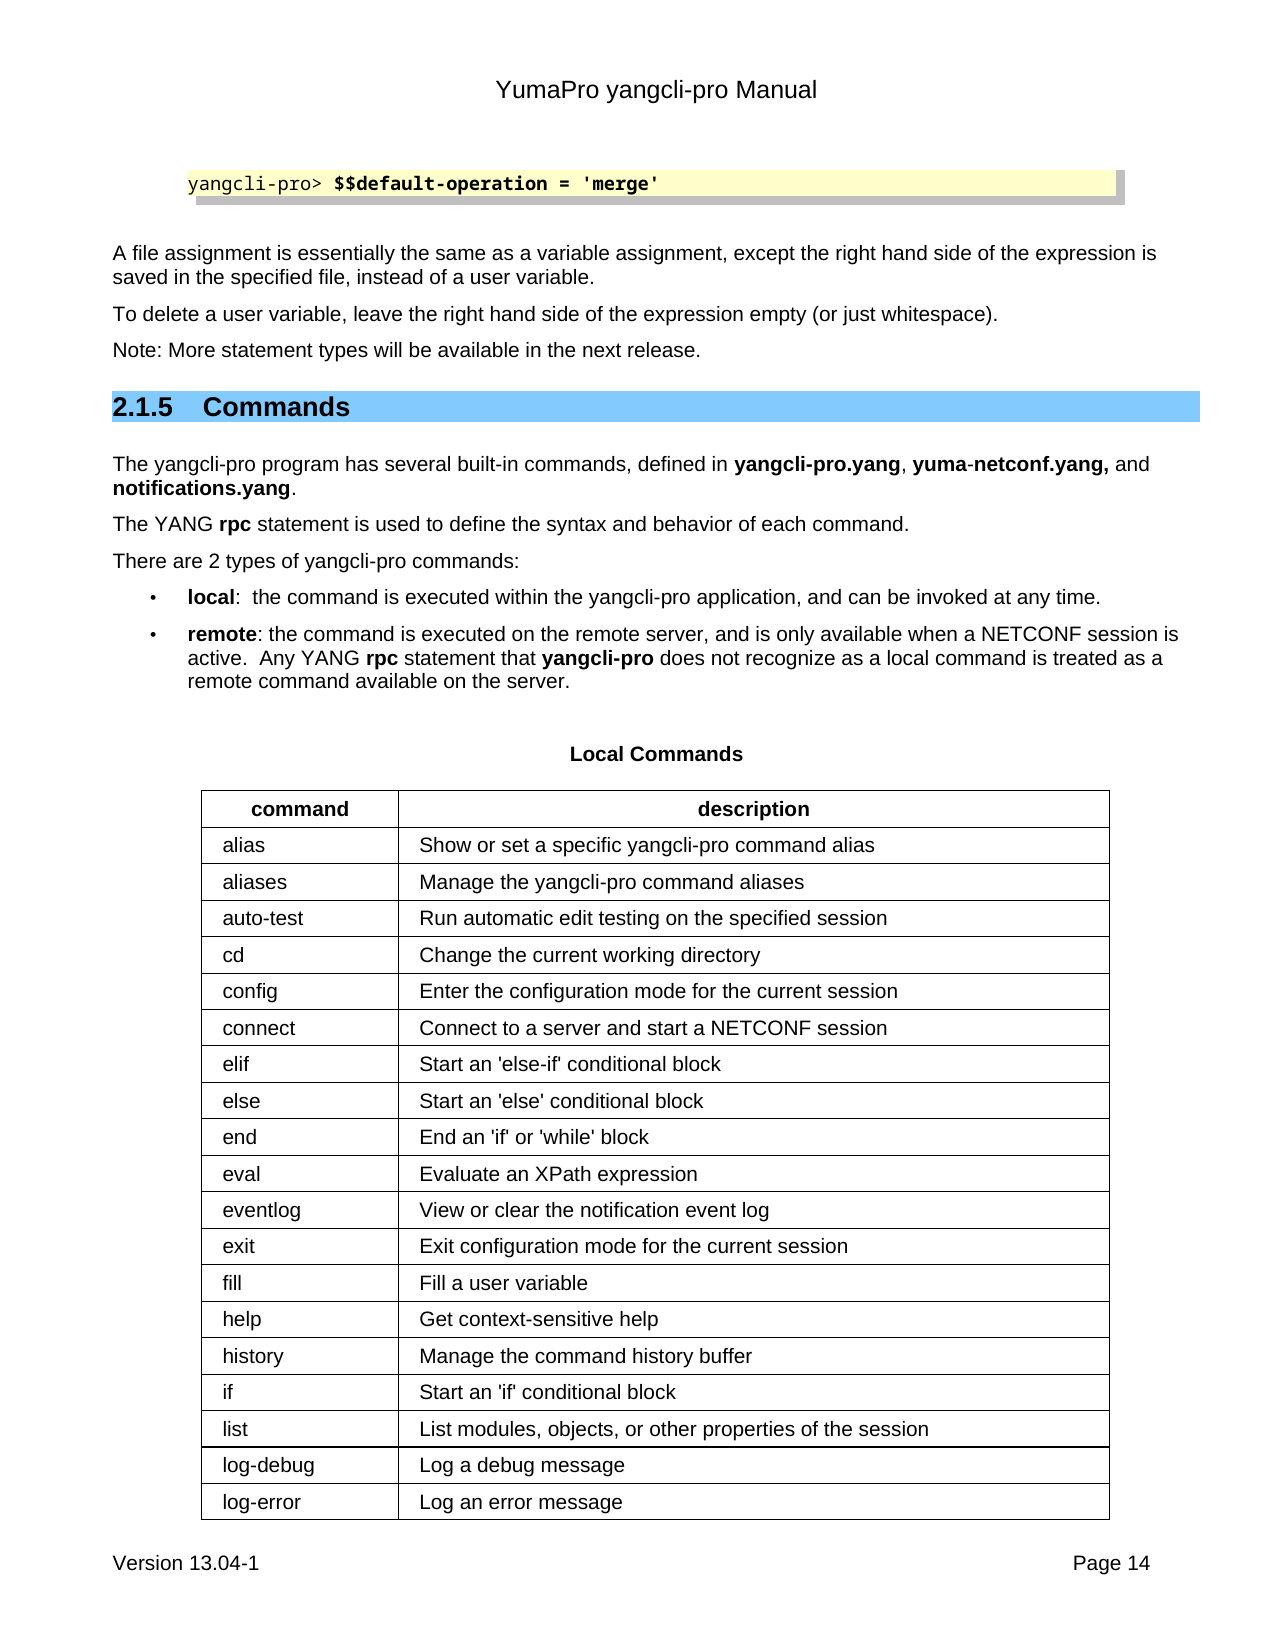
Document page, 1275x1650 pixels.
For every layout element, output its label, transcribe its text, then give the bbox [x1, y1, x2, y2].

table_cell List modules, objects, or other properties of the session [399, 1411, 1109, 1446]
text yangcli-pro> $$default-operation = 'merge' [187, 170, 1116, 196]
table_cell auto-test [202, 901, 398, 936]
table_header description [399, 791, 1109, 827]
text To delete a user variable, leave the right hand side of the expression empty (or just whitespace). [112, 302, 1200, 326]
table_cell Get context-sensitive help [399, 1302, 1109, 1337]
table_cell log-error [202, 1484, 398, 1519]
table_cell Fill a user variable [399, 1265, 1109, 1301]
table_cell if [202, 1375, 398, 1410]
table_header command [202, 791, 398, 827]
table_cell Start an 'if' conditional block [399, 1375, 1109, 1410]
table_cell config [202, 974, 398, 1009]
table_cell Start an 'else' conditional block [399, 1083, 1109, 1118]
table_cell elif [202, 1046, 398, 1082]
text A file assignment is essentially the same as a variable assignment, except the right hand side of the expression is saved in the specified file, instead of a user variable. [112, 241, 1200, 289]
table_cell Run automatic edit testing on the specified session [399, 901, 1109, 936]
table_cell end [202, 1119, 398, 1155]
subtitle Local Commands [127, 742, 1185, 766]
subtitle Commands [112, 391, 1200, 422]
table_cell alias [202, 828, 398, 863]
table_cell eval [202, 1156, 398, 1191]
table_cell aliases [202, 864, 398, 899]
table_cell Change the current working directory [399, 937, 1109, 972]
table_cell Show or set a specific yangcli-pro command alias [399, 828, 1109, 863]
table_cell list [202, 1411, 398, 1446]
text The yangcli-pro program has several built-in commands, defined in yangcli-pro.yang, yuma-netconf.yang, and notifications.yang. [112, 452, 1200, 499]
table_cell Log a debug message [399, 1448, 1109, 1483]
text The YANG rpc statement is used to define the syntax and behavior of each command. [112, 512, 1200, 536]
table_cell End an 'if' or 'while' block [399, 1119, 1109, 1155]
table_cell Connect to a server and start a NETCONF session [399, 1010, 1109, 1045]
text Note: More statement types will be available in the next release. [112, 338, 1200, 362]
table_cell exit [202, 1229, 398, 1264]
table_cell Log an error message [399, 1484, 1109, 1519]
list local: the command is executed within the yangcli-pro application, and can be invoked at any time. [150, 585, 1200, 609]
table_cell connect [202, 1010, 398, 1045]
table_cell history [202, 1338, 398, 1373]
table_cell Manage the yangcli-pro command aliases [399, 864, 1109, 899]
table_cell Start an 'else-if' conditional block [399, 1046, 1109, 1082]
table_cell cd [202, 937, 398, 972]
list remote: the command is executed on the remote server, and is only available when a NETCONF session is active. Any YANG rpc statement that yangcli-pro does not recognize as a local command is treated as a remote command available on the server. [150, 621, 1200, 693]
table_cell else [202, 1083, 398, 1118]
table_cell Exit configuration mode for the current session [399, 1229, 1109, 1264]
table_cell fill [202, 1265, 398, 1301]
table_cell log-debug [202, 1448, 398, 1483]
text There are 2 types of yangcli-pro commands: [112, 548, 1200, 572]
table_cell help [202, 1302, 398, 1337]
table_cell Evaluate an XPath expression [399, 1156, 1109, 1191]
table_cell eventlog [202, 1192, 398, 1228]
table_cell View or clear the notification event log [399, 1192, 1109, 1228]
table_cell Manage the command history buffer [399, 1338, 1109, 1373]
table_cell Enter the configuration mode for the current session [399, 974, 1109, 1009]
